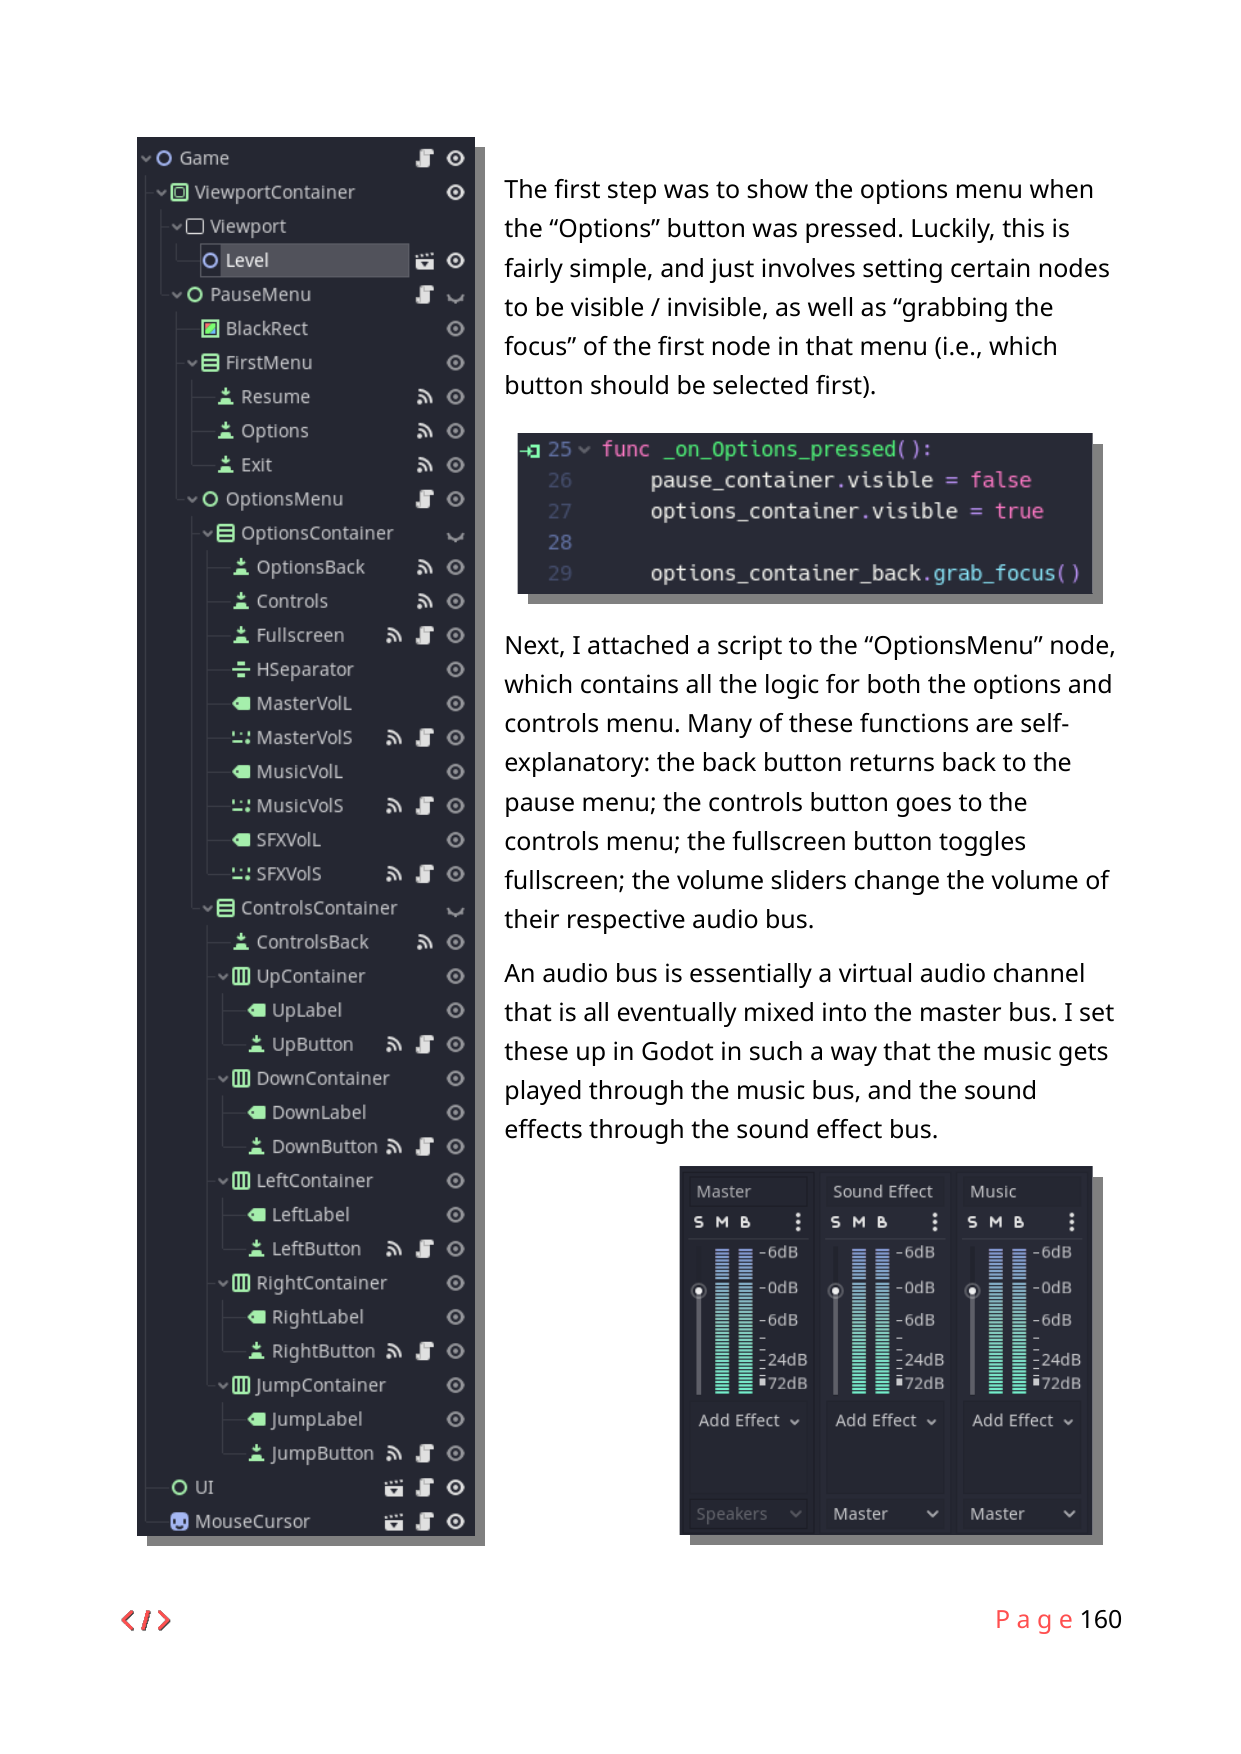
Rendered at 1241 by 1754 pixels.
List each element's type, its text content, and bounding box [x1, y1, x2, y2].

picture [517, 433, 1093, 594]
text [118, 421, 137, 936]
picture [116, 1591, 175, 1649]
picture [679, 1166, 1093, 1535]
text An audio bus is essentially a virtual audio channel that is all eventually mixed into the master bus. I set these up in Godot in such a way that the music gets played through the music bus, and the sound effects through the sound effect bus. [485, 956, 1122, 1146]
picture [137, 137, 475, 1536]
text Next, I attached a script to the “OptionsMenu” node, which contains all the logic for both the options and controls menu. Many of these functions are self-explanatory: the back button returns back to the pause menu; the controls button goes to the controls menu; the fullscreen button toggles fullscreen; the volume sliders change the volume of their respective audio bus. [485, 421, 1122, 936]
text The first step was to show the options menu when the “Options” button was pressed. Luckily, this is fairly simple, and just involves setting certain nodes to be visible / invisible, as well as “grabbing the focus” of the first node in that menu (i.e., which button should be selected first). [485, 172, 1122, 402]
